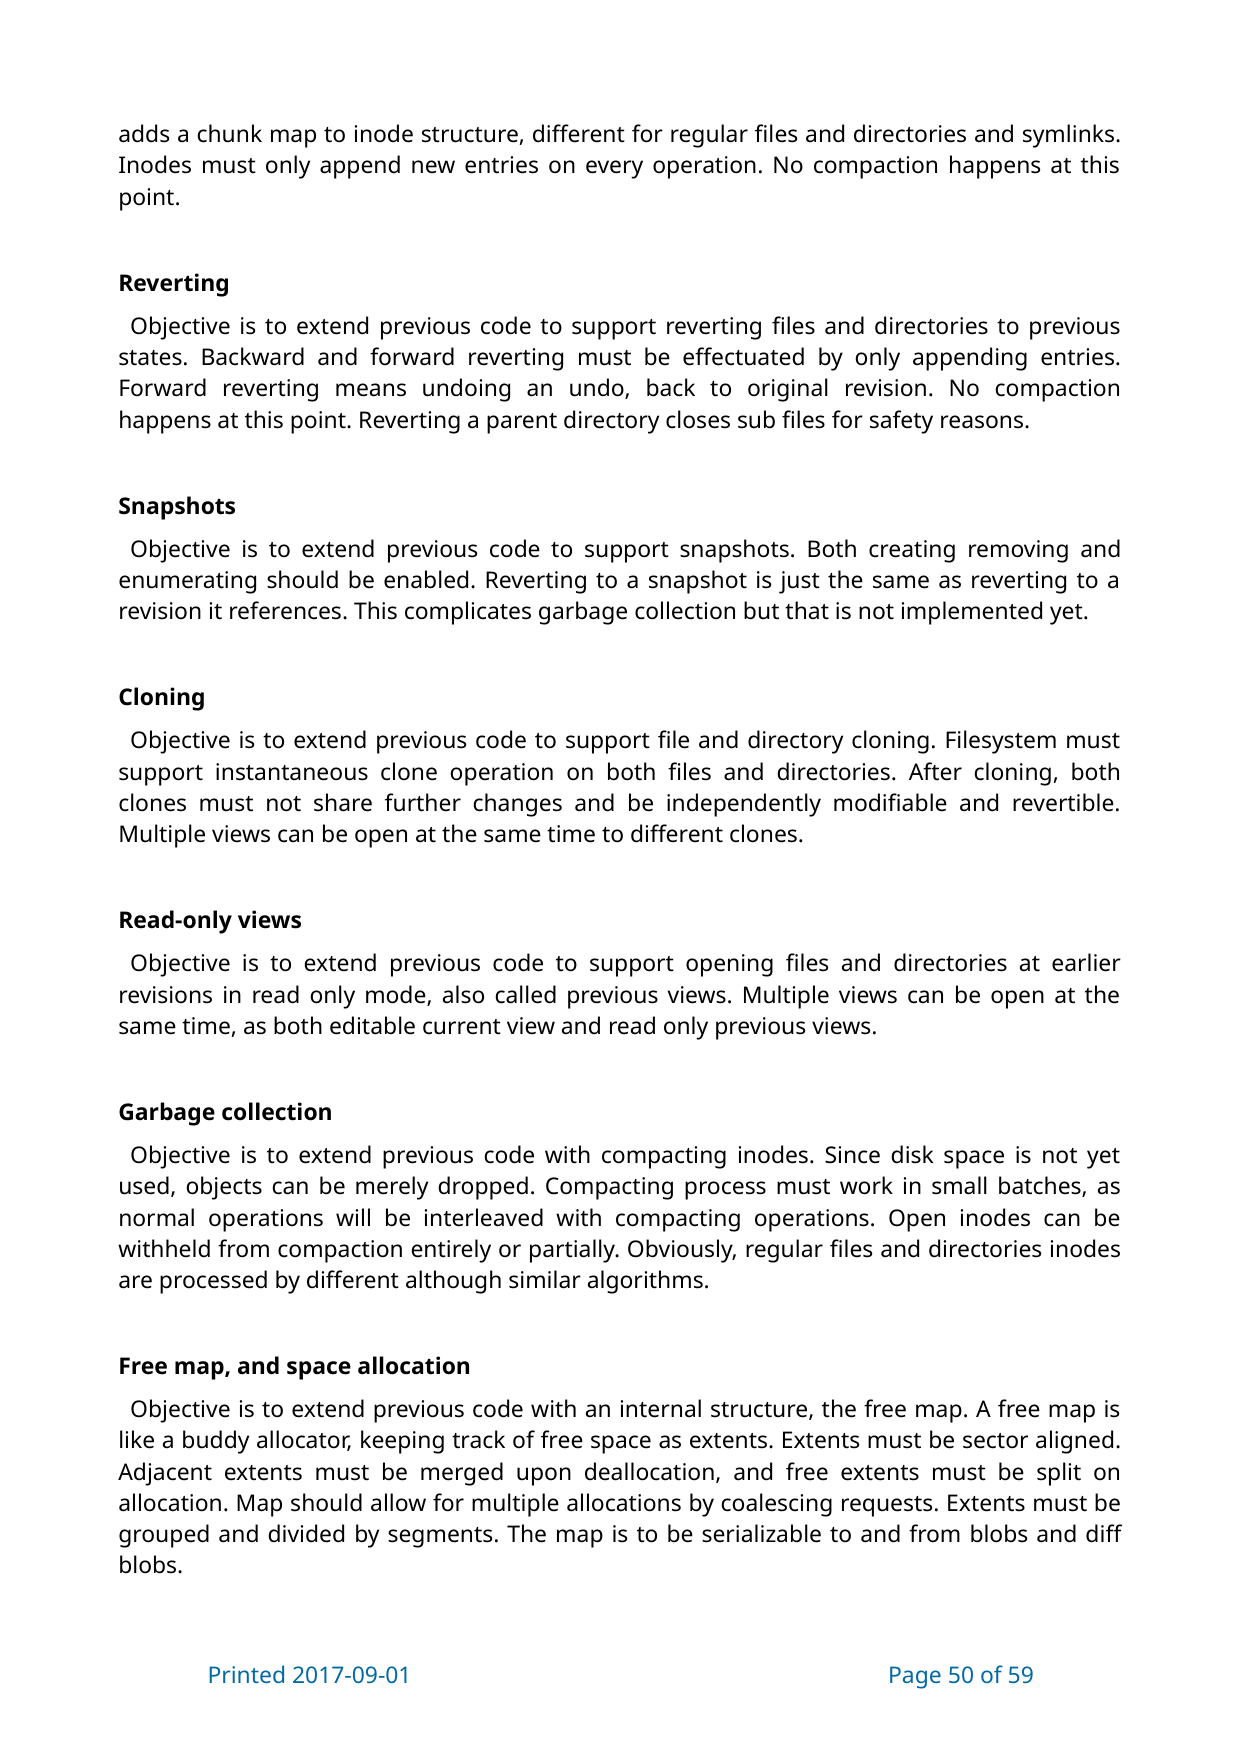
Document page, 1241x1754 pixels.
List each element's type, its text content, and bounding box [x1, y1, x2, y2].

text Objective is to extend previous code with an internal structure, the free map. A free map is like a buddy allocator, keeping track of free space as extents. Extents must be sector aligned. Adjacent extents must be merged upon deallocation, and free extents must be split on allocation. Map should allow for multiple allocations by coalescing requests. Extents must be grouped and divided by segments. The map is to be serializable to and from blobs and diff blobs. [118, 1393, 1122, 1581]
text Objective is to extend previous code to support snapshots. Both creating removing and enumerating should be enabled. Reverting to a snapshot is just the same as reverting to a revision it references. This complicates garbage collection but that is not implemented yet. [118, 533, 1122, 626]
text Objective is to extend previous code with compacting inodes. Since disk space is not yet used, objects can be merely dropped. Compacting process must work in small batches, as normal operations will be interleaved with compacting operations. Open inodes can be withheld from compaction entirely or partially. Obviously, regular files and directories inodes are processed by different although similar algorithms. [118, 1139, 1122, 1295]
text Objective is to extend previous code to support opening files and directories at earlier revisions in read only mode, also called previous views. Multiple views can be open at the same time, as both editable current view and read only previous views. [118, 947, 1122, 1041]
text Objective is to extend previous code to support file and directory cloning. Filesystem must support instantaneous clone operation on both files and directories. After cloning, both clones must not share further changes and be independently modifiable and revertible. Multiple views can be open at the same time to different clones. [118, 724, 1122, 849]
subtitle Snapshots [118, 490, 1122, 521]
subtitle Garbage collection [118, 1096, 1122, 1127]
text adds a chunk map to inode structure, different for regular files and directories and symlinks. Inodes must only append new entries on every operation. No compaction happens at this point. [118, 118, 1122, 212]
text Objective is to extend previous code to support reverting files and directories to previous states. Backward and forward reverting must be effectuated by only appending entries. Forward reverting means undoing an undo, back to original revision. No compaction happens at this point. Reverting a parent directory closes sub files for safety reasons. [118, 310, 1122, 435]
subtitle Reverting [118, 267, 1122, 298]
subtitle Cloning [118, 681, 1122, 713]
subtitle Read-only views [118, 904, 1122, 936]
subtitle Free map, and space allocation [118, 1350, 1122, 1381]
